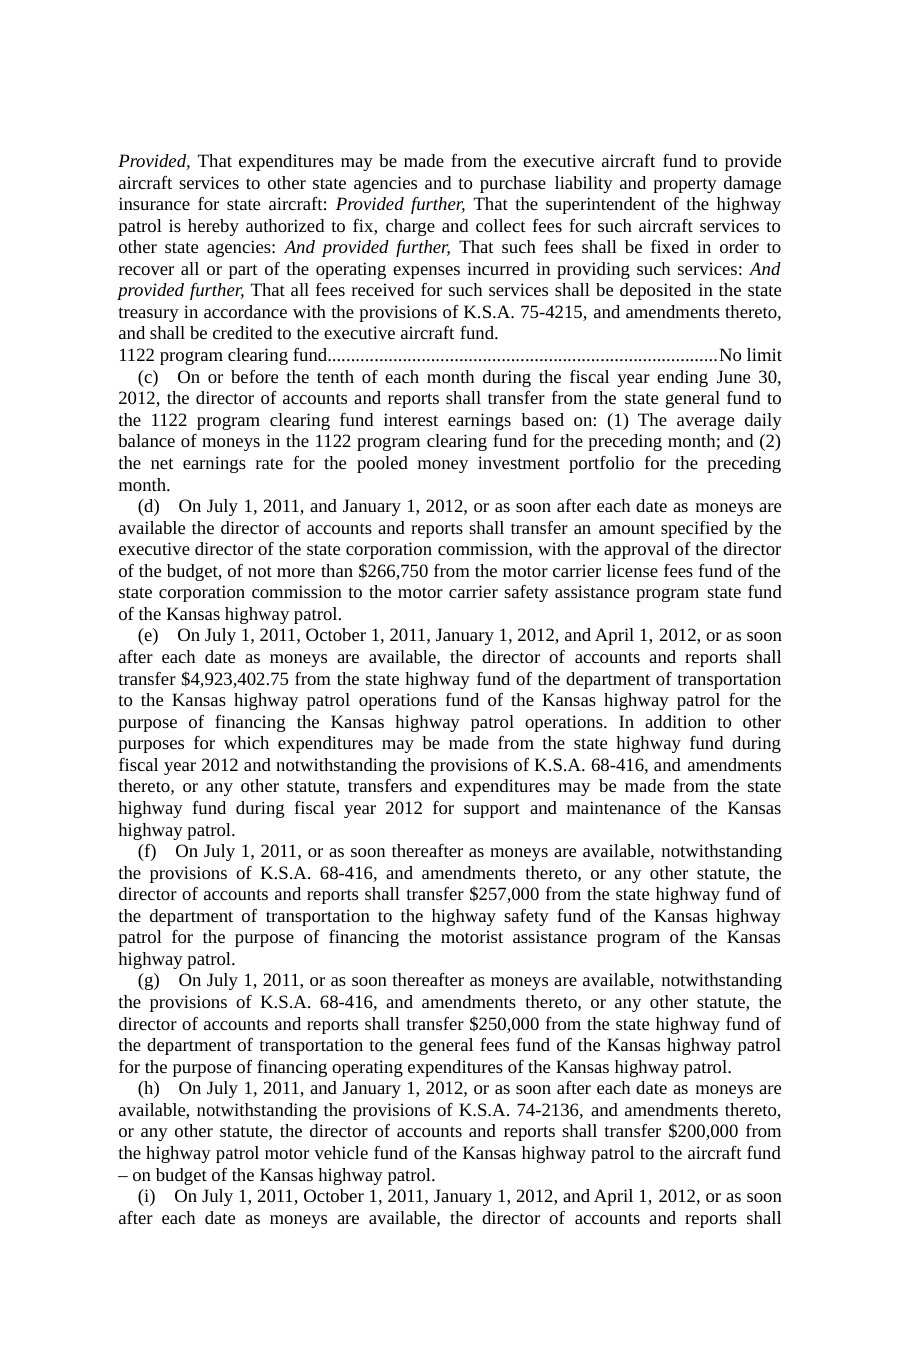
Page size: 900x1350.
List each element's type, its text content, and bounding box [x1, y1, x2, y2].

text (i) On July 1, 2011, October 1, 2011, January 1, 2012, and April 1, 2012, or as soon after each date as moneys are available, the director of accounts and reports shall [118, 1185, 782, 1228]
text (e) On July 1, 2011, October 1, 2011, January 1, 2012, and April 1, 2012, or as soon after each date as moneys are available, the director of accounts and reports shall transfer $4,923,402.75 from the state highway fund of the department of transportation to the Kansas highway patrol operations fund of the Kansas highway patrol for the purpose of financing the Kansas highway patrol operations. In addition to other purposes for which expenditures may be made from the state highway fund during fiscal year 2012 and notwithstanding the provisions of K.S.A. 68-416, and amendments thereto, or any other statute, transfers and expenditures may be made from the state highway fund during fiscal year 2012 for support and maintenance of the Kansas highway patrol. [118, 624, 782, 840]
text 1122 program clearing fund No limit [118, 344, 782, 366]
text Provided, That expenditures may be made from the executive aircraft fund to provide aircraft services to other state agencies and to purchase liability and property damage insurance for state aircraft: Provided further, That the superintendent of the highway patrol is hereby authorized to fix, charge and collect fees for such aircraft services to other state agencies: And provided further, That such fees shall be fixed in order to recover all or part of the operating expenses incurred in providing such services: And provided further, That all fees received for such services shall be deposited in the state treasury in accordance with the provisions of K.S.A. 75-4215, and amendments thereto, and shall be credited to the executive aircraft fund. [118, 150, 782, 344]
text (d) On July 1, 2011, and January 1, 2012, or as soon after each date as moneys are available the director of accounts and reports shall transfer an amount specified by the executive director of the state corporation commission, with the approval of the director of the budget, of not more than $266,750 from the motor carrier license fees fund of the state corporation commission to the motor carrier safety assistance program state fund of the Kansas highway patrol. [118, 495, 782, 624]
text (c) On or before the tenth of each month during the fiscal year ending June 30, 2012, the director of accounts and reports shall transfer from the state general fund to the 1122 program clearing fund interest earnings based on: (1) The average daily balance of moneys in the 1122 program clearing fund for the preceding month; and (2) the net earnings rate for the pooled money investment portfolio for the preceding month. [118, 366, 782, 495]
text (g) On July 1, 2011, or as soon thereafter as moneys are available, notwithstanding the provisions of K.S.A. 68-416, and amendments thereto, or any other statute, the director of accounts and reports shall transfer $250,000 from the state highway fund of the department of transportation to the general fees fund of the Kansas highway patrol for the purpose of financing operating expenditures of the Kansas highway patrol. [118, 969, 782, 1077]
text (h) On July 1, 2011, and January 1, 2012, or as soon after each date as moneys are available, notwithstanding the provisions of K.S.A. 74-2136, and amendments thereto, or any other statute, the director of accounts and reports shall transfer $200,000 from the highway patrol motor vehicle fund of the Kansas highway patrol to the aircraft fund – on budget of the Kansas highway patrol. [118, 1077, 782, 1185]
text (f) On July 1, 2011, or as soon thereafter as moneys are available, notwithstanding the provisions of K.S.A. 68-416, and amendments thereto, or any other statute, the director of accounts and reports shall transfer $257,000 from the state highway fund of the department of transportation to the highway safety fund of the Kansas highway patrol for the purpose of financing the motorist assistance program of the Kansas highway patrol. [118, 840, 782, 969]
